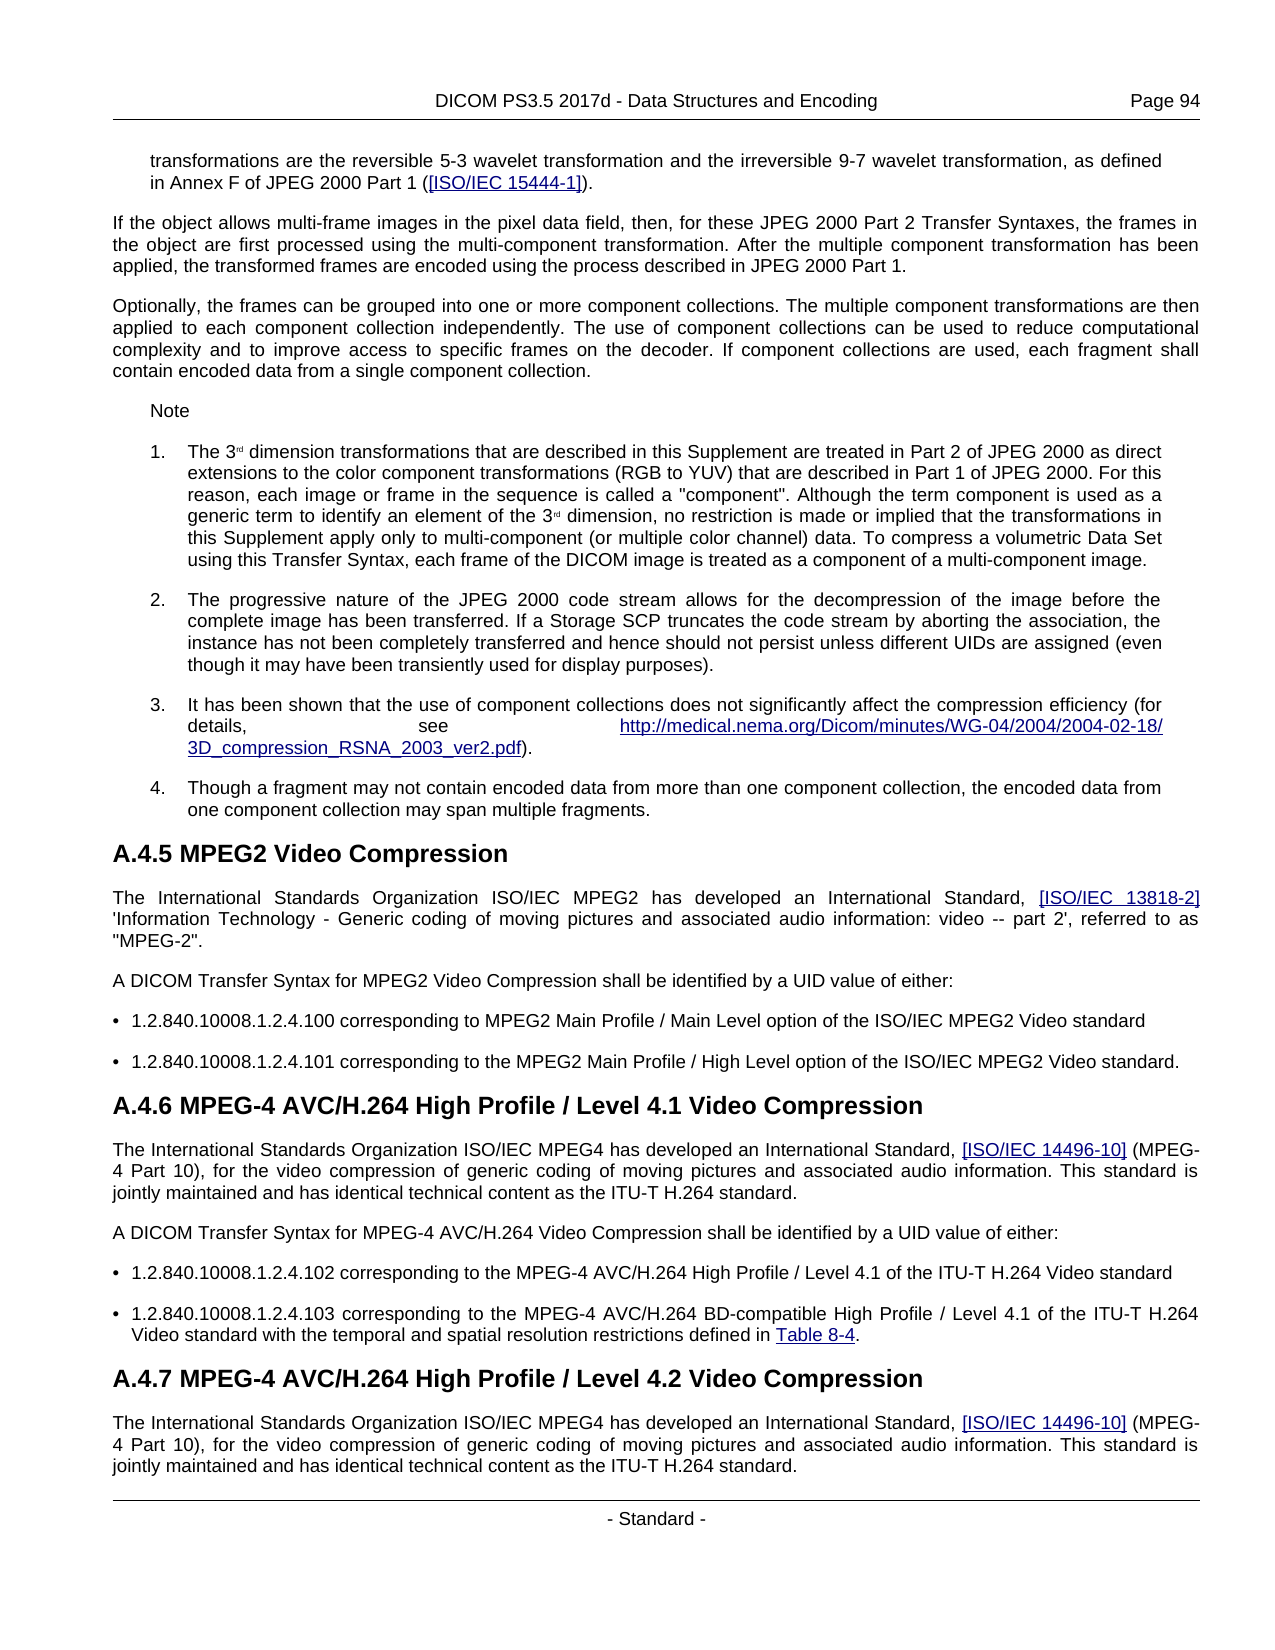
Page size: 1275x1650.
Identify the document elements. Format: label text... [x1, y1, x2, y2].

text A DICOM Transfer Syntax for MPEG2 Video Compression shall be identified by a UID value of either: [112, 970, 1200, 992]
list 1.2.840.10008.1.2.4.101 corresponding to the MPEG2 Main Profile / High Level option of the ISO/IEC MPEG2 Video standard. [112, 1051, 1200, 1072]
text transformations are the reversible 5-3 wavelet transformation and the irreversible 9-7 wavelet transformation, as defined in Annex F of JPEG 2000 Part 1 ([ISO/IEC 15444-1]). [150, 150, 1162, 193]
list 1.2.840.10008.1.2.4.100 corresponding to MPEG2 Main Profile / Main Level option of the ISO/IEC MPEG2 Video standard [112, 1010, 1200, 1032]
text The International Standards Organization ISO/IEC MPEG4 has developed an International Standard, [ISO/IEC 14496-10] (MPEG-4 Part 10), for the video compression of generic coding of moving pictures and associated audio information. This standard is jointly maintained and has identical technical content as the ITU-T H.264 standard. [112, 1138, 1200, 1203]
list The 3rd dimension transformations that are described in this Supplement are treated in Part 2 of JPEG 2000 as direct extensions to the color component transformations (RGB to YUV) that are described in Part 1 of JPEG 2000. For this reason, each image or frame in the sequence is called a "component". Although the term component is used as a generic term to identify an element of the 3rd dimension, no restriction is made or implied that the transformations in this Supplement apply only to multi-component (or multiple color channel) data. To compress a volumetric Data Set using this Transfer Syntax, each frame of the DICOM image is treated as a component of a multi-component image. [150, 441, 1162, 570]
text The International Standards Organization ISO/IEC MPEG4 has developed an International Standard, [ISO/IEC 14496-10] (MPEG-4 Part 10), for the video compression of generic coding of moving pictures and associated audio information. This standard is jointly maintained and has identical technical content as the ITU-T H.264 standard. [112, 1412, 1200, 1477]
text If the object allows multi-frame images in the pixel data field, then, for these JPEG 2000 Part 2 Transfer Syntaxes, the frames in the object are first processed using the multi-component transformation. After the multiple component transformation has been applied, the transformed frames are encoded using the process described in JPEG 2000 Part 1. [112, 212, 1200, 277]
list 1.2.840.10008.1.2.4.103 corresponding to the MPEG-4 AVC/H.264 BD-compatible High Profile / Level 4.1 of the ITU-T H.264 Video standard with the temporal and spatial resolution restrictions defined in Table 8-4. [112, 1302, 1200, 1346]
text A.4.6 MPEG-4 AVC/H.264 High Profile / Level 4.1 Video Compression [112, 1091, 1200, 1120]
list 1.2.840.10008.1.2.4.102 corresponding to the MPEG-4 AVC/H.264 High Profile / Level 4.1 of the ITU-T H.264 Video standard [112, 1262, 1200, 1284]
text A DICOM Transfer Syntax for MPEG-4 AVC/H.264 Video Compression shall be identified by a UID value of either: [112, 1222, 1200, 1243]
text A.4.7 MPEG-4 AVC/H.264 High Profile / Level 4.2 Video Compression [112, 1364, 1200, 1393]
list Though a fragment may not contain encoded data from more than one component collection, the encoded data from one component collection may span multiple fragments. [150, 777, 1162, 820]
list It has been shown that the use of component collections does not significantly affect the compression efficiency (for details, see http://​medical.nema.org/​Dicom/​minutes/​WG-04/​2004/​2004-02-18/​3D_compression_RSNA_2003_ver2.pdf). [150, 694, 1162, 758]
text A.4.5 MPEG2 Video Compression [112, 839, 1200, 868]
text Optionally, the frames can be grouped into one or more component collections. The multiple component transformations are then applied to each component collection independently. The use of component collections can be used to reduce computational complexity and to improve access to specific frames on the decoder. If component collections are used, each fragment shall contain encoded data from a single component collection. [112, 295, 1200, 382]
text Note [150, 400, 1162, 422]
text The International Standards Organization ISO/IEC MPEG2 has developed an International Standard, [ISO/IEC 13818-2] 'Information Technology - Generic coding of moving pictures and associated audio information: video -- part 2', referred to as "MPEG-2". [112, 887, 1200, 951]
list The progressive nature of the JPEG 2000 code stream allows for the decompression of the image before the complete image has been transferred. If a Storage SCP truncates the code stream by aborting the association, the instance has not been completely transferred and hence should not persist unless different UIDs are assigned (even though it may have been transiently used for display purposes). [150, 589, 1162, 675]
